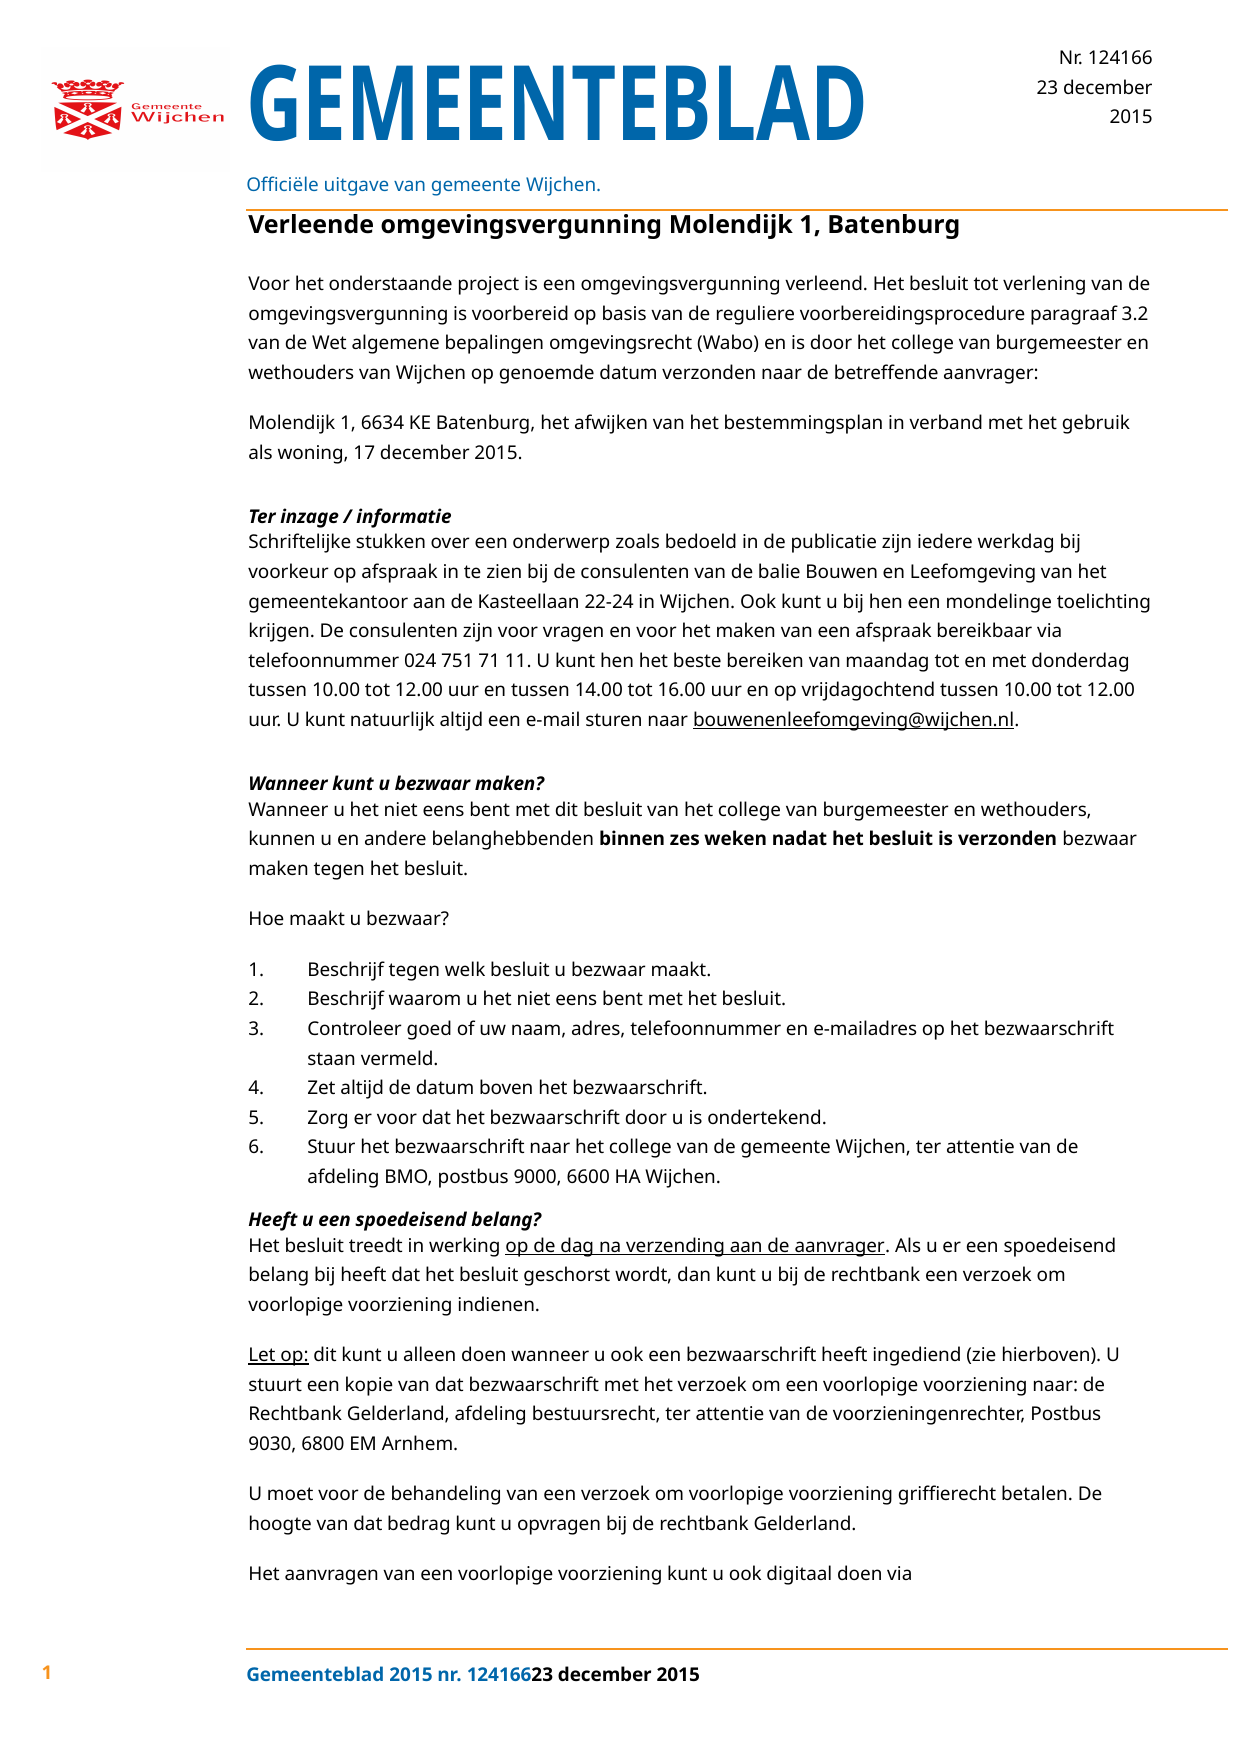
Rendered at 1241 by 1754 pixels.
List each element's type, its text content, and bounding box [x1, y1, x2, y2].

text Hoe maakt u bezwaar? [248, 906, 1152, 931]
list Zorg er voor dat het bezwaarschrift door u is ondertekend. [248, 1104, 1152, 1129]
text Wanneer u het niet eens bent met dit besluit van het college van burgemeester en wethouders, kunnen u en andere belanghebbenden binnen zes weken nadat het besluit is verzonden bezwaar maken tegen het besluit. [248, 796, 1152, 881]
list Zet altijd de datum boven het bezwaarschrift. [248, 1074, 1152, 1100]
text Wanneer kunt u bezwaar maken? [248, 770, 1152, 796]
list Beschrijf waarom u het niet eens bent met het besluit. [248, 986, 1152, 1011]
picture [41, 47, 231, 172]
text Verleende omgevingsvergunning Molendijk 1, Batenburg [248, 211, 1152, 241]
list Beschrijf tegen welk besluit u bezwaar maakt. [248, 956, 1152, 982]
text Het besluit treedt in werking op de dag na verzending aan de aanvrager. Als u er een spoedeisend belang bij heeft dat het besluit geschorst wordt, dan kunt u bij de rechtbank een verzoek om voorlopige voorziening indienen. [248, 1232, 1152, 1317]
text Heeft u een spoedeisend belang? [248, 1206, 1152, 1232]
text Molendijk 1, 6634 KE Batenburg, het afwijken van het bestemmingsplan in verband met het gebruik als woning, 17 december 2015. [248, 409, 1152, 465]
text Schriftelijke stukken over een onderwerp zoals bedoeld in de publicatie zijn iedere werkdag bij voorkeur op afspraak in te zien bij de consulenten van de balie Bouwen en Leefomgeving van het gemeentekantoor aan de Kasteellaan 22-24 in Wijchen. Ook kunt u bij hen een mondelinge toelichting krijgen. De consulenten zijn voor vragen en voor het maken van een afspraak bereikbaar via telefoonnummer 024 751 71 11. U kunt hen het beste bereiken van maandag tot en met donderdag tussen 10.00 tot 12.00 uur en tussen 14.00 tot 16.00 uur en op vrijdagochtend tussen 10.00 tot 12.00 uur. U kunt natuurlijk altijd een e-mail sturen naar bouwenenleefomgeving@wijchen.nl. [248, 529, 1152, 732]
text Het aanvragen van een voorlopige voorziening kunt u ook digitaal doen via [248, 1561, 1152, 1586]
list Controleer goed of uw naam, adres, telefoonnummer en e-mailadres op het bezwaarschrift staan vermeld. [248, 1015, 1152, 1070]
list Stuur het bezwaarschrift naar het college van de gemeente Wijchen, ter attentie van de afdeling BMO, postbus 9000, 6600 HA Wijchen. [248, 1133, 1152, 1189]
text U moet voor de behandeling van een verzoek om voorlopige voorziening griffierecht betalen. De hoogte van dat bedrag kunt u opvragen bij de rechtbank Gelderland. [248, 1481, 1152, 1536]
text Ter inzage / informatie [248, 503, 1152, 529]
text Let op: dit kunt u alleen doen wanneer u ook een bezwaarschrift heeft ingediend (zie hierboven). U stuurt een kopie van dat bezwaarschrift met het verzoek om een voorlopige voorziening naar: de Rechtbank Gelderland, afdeling bestuursrecht, ter attentie van de voorzieningenrechter, Postbus 9030, 6800 EM Arnhem. [248, 1341, 1152, 1456]
text Voor het onderstaande project is een omgevingsvergunning verleend. Het besluit tot verlening van de omgevingsvergunning is voorbereid op basis van de reguliere voorbereidingsprocedure paragraaf 3.2 van de Wet algemene bepalingen omgevingsrecht (Wabo) en is door het college van burgemeester en wethouders van Wijchen op genoemde datum verzonden naar de betreffende aanvrager: [248, 270, 1152, 385]
